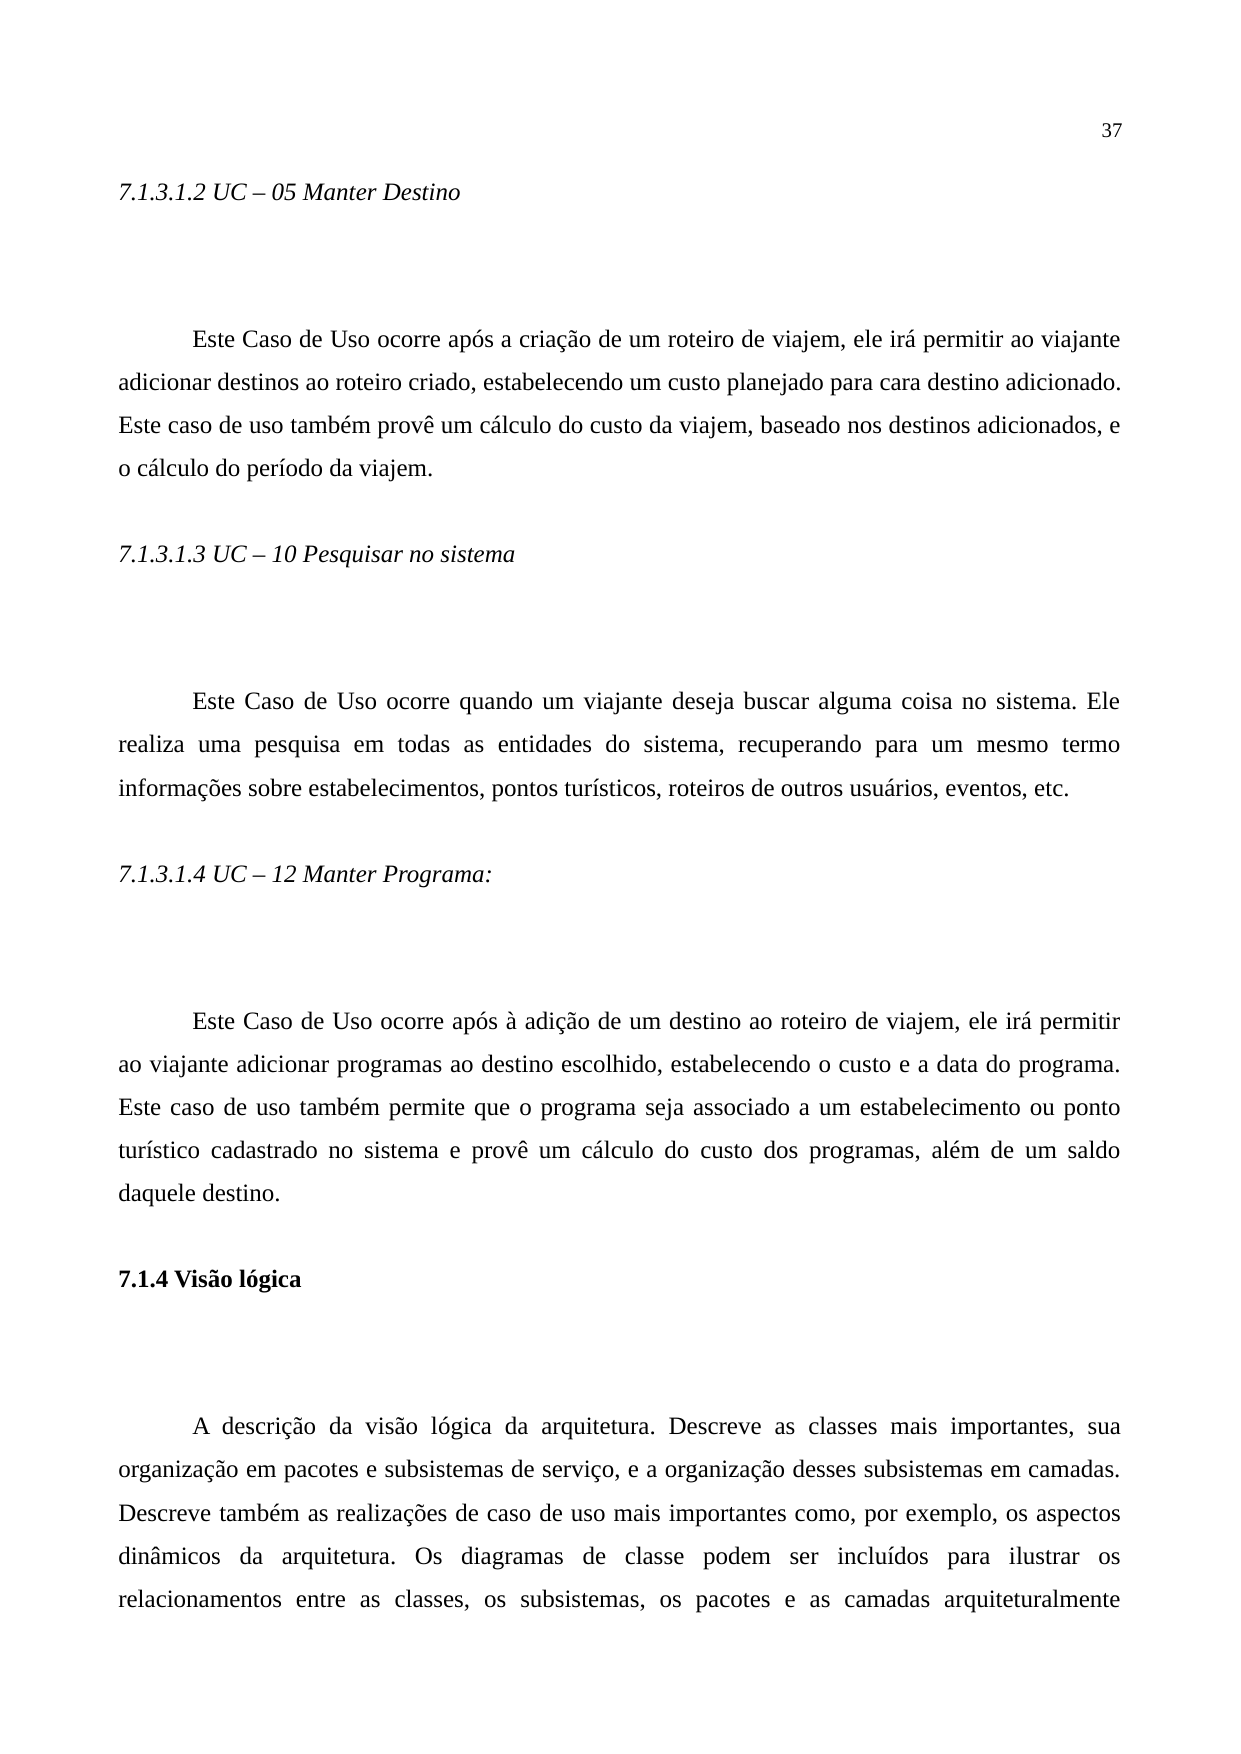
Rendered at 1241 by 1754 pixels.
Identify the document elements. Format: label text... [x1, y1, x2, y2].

subtitle UC – 10 Pesquisar no sistema [118, 539, 1122, 568]
subtitle Visão lógica [118, 1264, 1122, 1293]
text Este Caso de Uso ocorre quando um viajante deseja buscar alguma coisa no sistema. Ele realiza uma pesquisa em todas as entidades do sistema, recuperando para um mesmo termo informações sobre estabelecimentos, pontos turísticos, roteiros de outros usuários, eventos, etc. [118, 686, 1122, 801]
text Este Caso de Uso ocorre após à adição de um destino ao roteiro de viajem, ele irá permitir ao viajante adicionar programas ao destino escolhido, estabelecendo o custo e a data do programa. Este caso de uso também permite que o programa seja associado a um estabelecimento ou ponto turístico cadastrado no sistema e provê um cálculo do custo dos programas, além de um saldo daquele destino. [118, 1006, 1122, 1207]
subtitle UC – 05 Manter Destino [118, 177, 1122, 206]
text Este Caso de Uso ocorre após a criação de um roteiro de viajem, ele irá permitir ao viajante adicionar destinos ao roteiro criado, estabelecendo um custo planejado para cara destino adicionado. Este caso de uso também provê um cálculo do custo da viajem, baseado nos destinos adicionados, e o cálculo do período da viajem. [118, 324, 1122, 482]
subtitle UC – 12 Manter Programa: [118, 859, 1122, 888]
text A descrição da visão lógica da arquitetura. Descreve as classes mais importantes, sua organização em pacotes e subsistemas de serviço, e a organização desses subsistemas em camadas. Descreve também as realizações de caso de uso mais importantes como, por exemplo, os aspectos dinâmicos da arquitetura. Os diagramas de classe podem ser incluídos para ilustrar os relacionamentos entre as classes, os subsistemas, os pacotes e as camadas arquiteturalmente [118, 1411, 1122, 1613]
